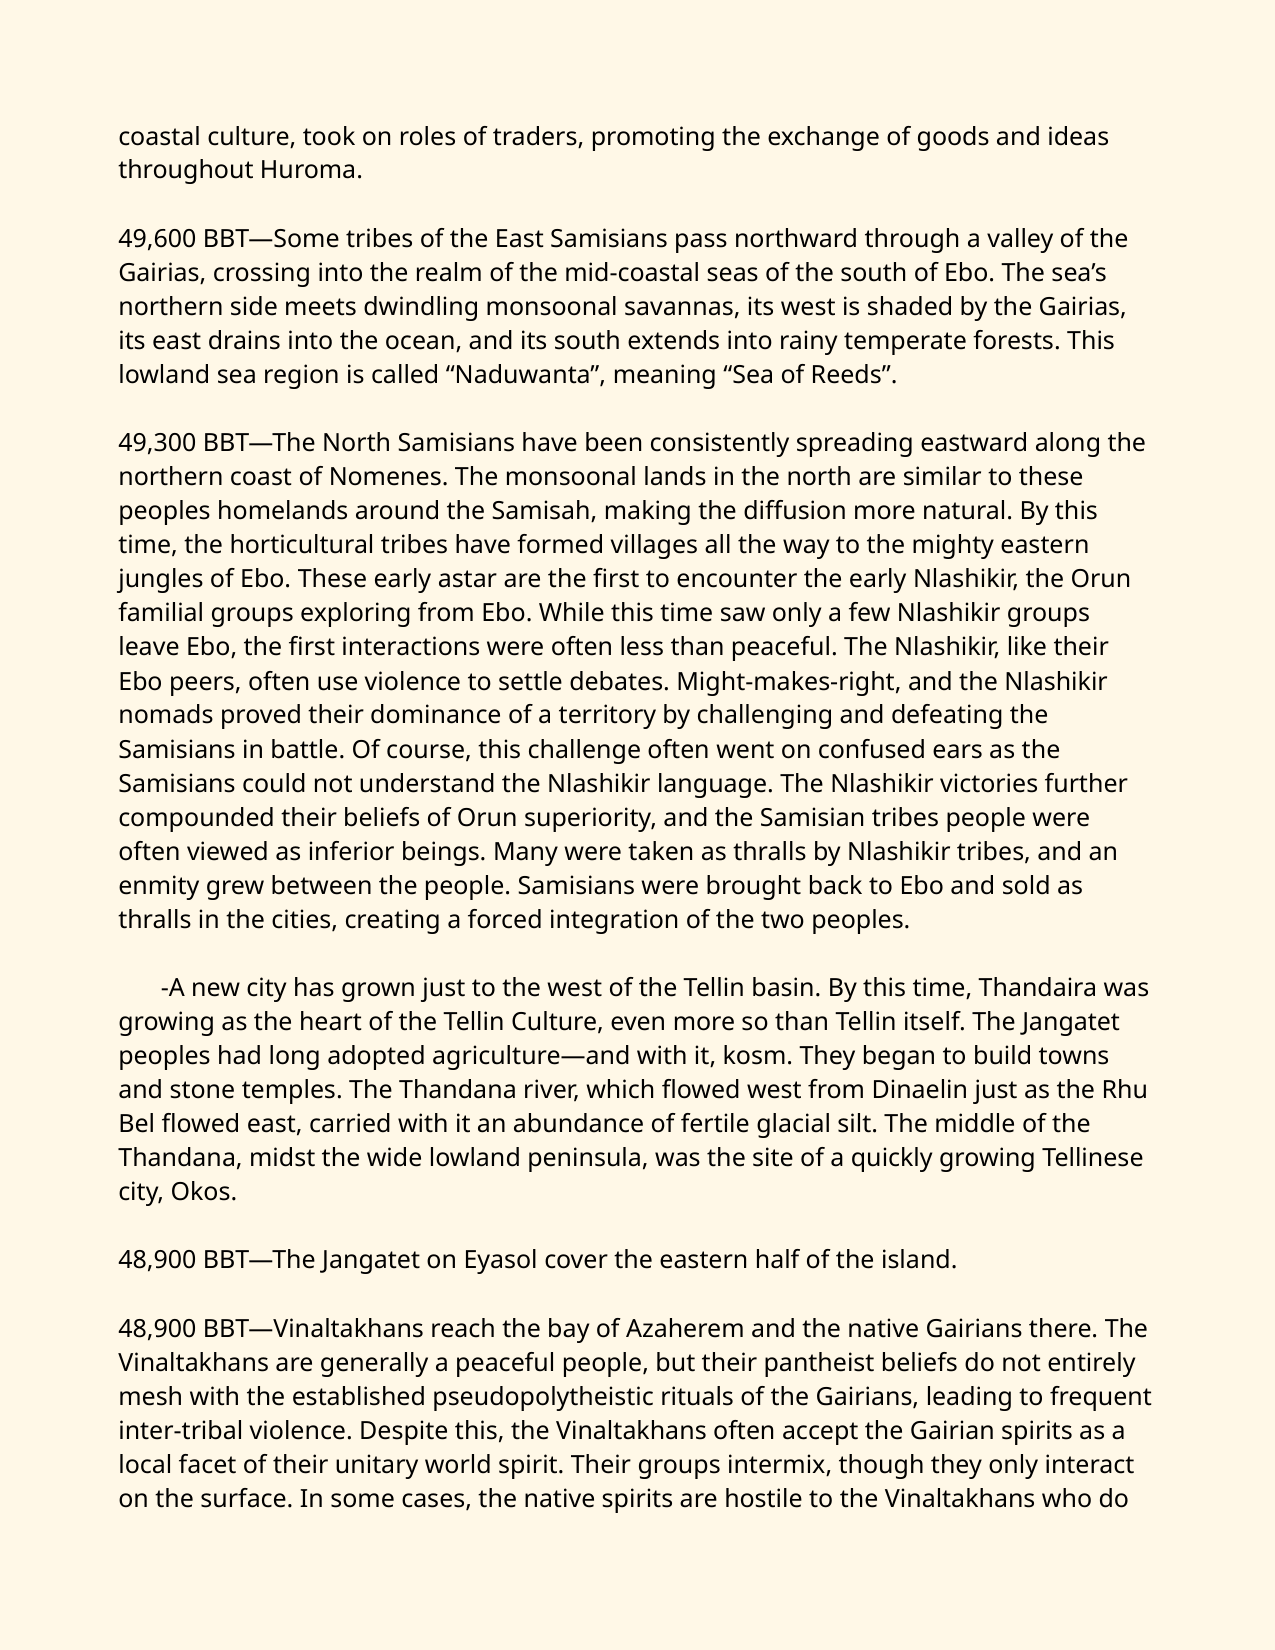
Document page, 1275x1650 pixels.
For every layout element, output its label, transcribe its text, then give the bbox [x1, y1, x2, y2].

text 49,300 BBT—The North Samisians have been consistently spreading eastward along the northern coast of Nomenes. The monsoonal lands in the north are similar to these peoples homelands around the Samisah, making the diffusion more natural. By this time, the horticultural tribes have formed villages all the way to the mighty eastern jungles of Ebo. These early astar are the first to encounter the early Nlashikir, the Orun familial groups exploring from Ebo. While this time saw only a few Nlashikir groups leave Ebo, the first interactions were often less than peaceful. The Nlashikir, like their Ebo peers, often use violence to settle debates. Might-makes-right, and the Nlashikir nomads proved their dominance of a territory by challenging and defeating the Samisians in battle. Of course, this challenge often went on confused ears as the Samisians could not understand the Nlashikir language. The Nlashikir victories further compounded their beliefs of Orun superiority, and the Samisian tribes people were often viewed as inferior beings. Many were taken as thralls by Nlashikir tribes, and an enmity grew between the people. Samisians were brought back to Ebo and sold as thralls in the cities, creating a forced integration of the two peoples. [118, 425, 1157, 936]
text 48,900 BBT—Vinaltakhans reach the bay of Azaherem and the native Gairians there. The Vinaltakhans are generally a peaceful people, but their pantheist beliefs do not entirely mesh with the established pseudopolytheistic rituals of the Gairians, leading to frequent inter-tribal violence. Despite this, the Vinaltakhans often accept the Gairian spirits as a local facet of their unitary world spirit. Their groups intermix, though they only interact on the surface. In some cases, the native spirits are hostile to the Vinaltakhans who do [118, 1310, 1157, 1515]
text 49,600 BBT—Some tribes of the East Samisians pass northward through a valley of the Gairias, crossing into the realm of the mid-coastal seas of the south of Ebo. The sea’s northern side meets dwindling monsoonal savannas, its west is shaded by the Gairias, its east drains into the ocean, and its south extends into rainy temperate forests. This lowland sea region is called “Naduwanta”, meaning “Sea of Reeds”. [118, 220, 1157, 391]
text coastal culture, took on roles of traders, promoting the exchange of goods and ideas throughout Huroma. [118, 118, 1157, 186]
text 48,900 BBT—The Jangatet on Eyasol cover the eastern half of the island. [118, 1242, 1157, 1276]
text -A new city has grown just to the west of the Tellin basin. By this time, Thandaira was growing as the heart of the Tellin Culture, even more so than Tellin itself. The Jangatet peoples had long adopted agriculture—and with it, kosm. They began to build towns and stone temples. The Thandana river, which flowed west from Dinaelin just as the Rhu Bel flowed east, carried with it an abundance of fertile glacial silt. The middle of the Thandana, midst the wide lowland peninsula, was the site of a quickly growing Tellinese city, Okos. [118, 970, 1157, 1208]
